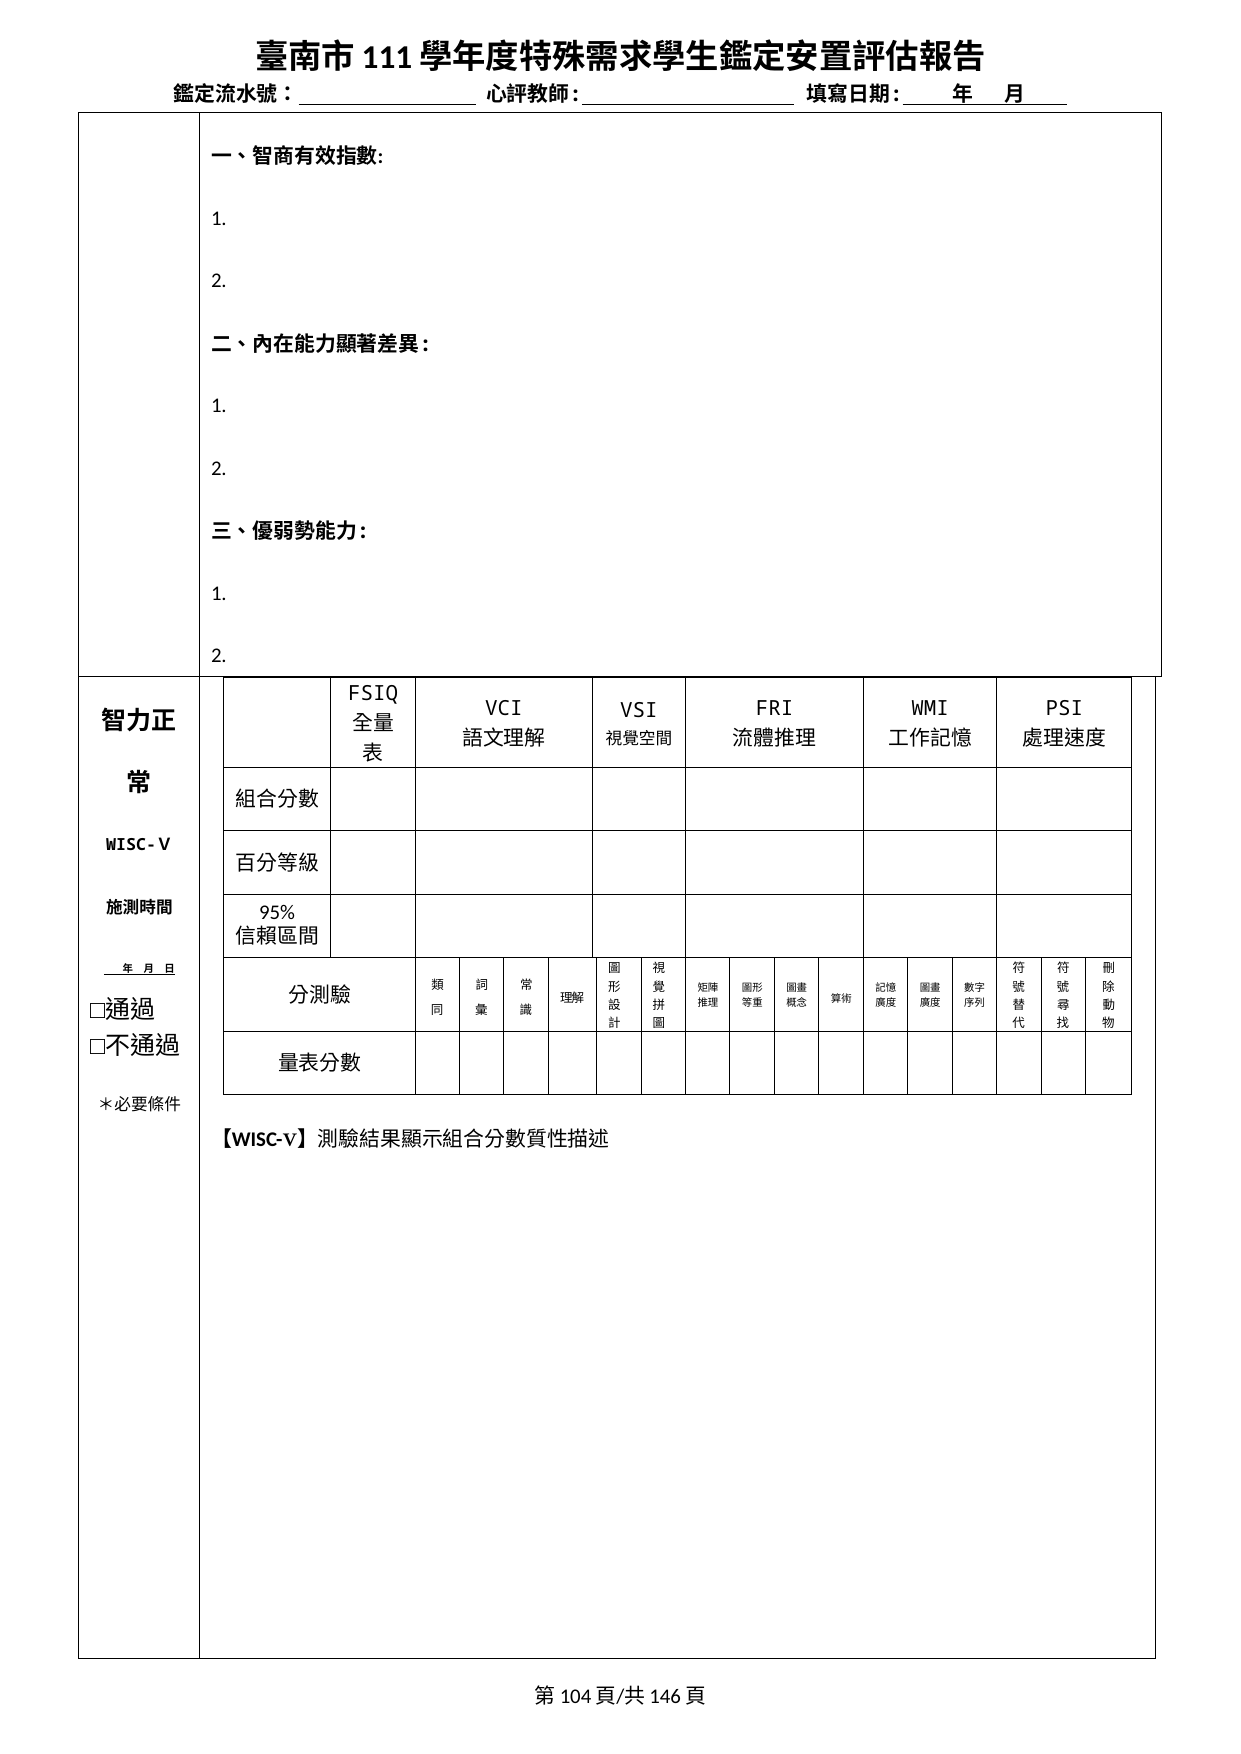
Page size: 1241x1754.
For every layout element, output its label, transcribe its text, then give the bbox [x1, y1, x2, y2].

table_cell 分測驗 [224, 958, 415, 1031]
table_cell [819, 1032, 863, 1094]
table_cell 矩陣推理 [686, 958, 729, 1031]
table_cell [686, 831, 863, 894]
table_cell 算術 [819, 958, 863, 1031]
table_cell [1156, 677, 1162, 1658]
table_cell 常識 [504, 958, 548, 1031]
table_cell [730, 1032, 774, 1094]
table_cell [775, 1032, 818, 1094]
table_cell 智力正常 WISC-Ｖ 施測時間 年 月 日 □通過 □不通過 ＊必要條件 [79, 677, 199, 1658]
table_cell 組合分數 [224, 768, 330, 830]
table_cell [597, 1032, 641, 1094]
table_cell [416, 895, 592, 957]
table_cell 【WISC-Ⅴ】測驗結果顯示組合分數質性描述 [200, 677, 1155, 1658]
table_cell [997, 768, 1131, 830]
table_cell [416, 1032, 459, 1094]
table_cell 量表分數 [224, 1032, 415, 1094]
table_cell 數字序列 [953, 958, 996, 1031]
table_cell [331, 831, 415, 894]
table_cell 記憶廣度 [864, 958, 907, 1031]
table_cell [593, 895, 685, 957]
table_cell [331, 768, 415, 830]
table_cell [864, 831, 996, 894]
table_cell 圖畫廣度 [908, 958, 952, 1031]
table_cell 95% 信賴區間 [224, 895, 330, 957]
table_cell [79, 113, 199, 676]
table_header PSI 處理速度 [997, 678, 1131, 767]
table_cell 理解 [549, 958, 596, 1031]
table_cell [593, 831, 685, 894]
table_cell [864, 895, 996, 957]
table_cell 刪除 動物 [1086, 958, 1131, 1031]
table_cell [686, 768, 863, 830]
table_cell [997, 895, 1131, 957]
table_cell 符號 替代 [997, 958, 1041, 1031]
table_cell [864, 768, 996, 830]
table_cell [460, 1032, 503, 1094]
table_cell [908, 1032, 952, 1094]
table_cell 詞彙 [460, 958, 503, 1031]
table_cell [997, 1032, 1041, 1094]
table_cell [416, 831, 592, 894]
table_cell [1042, 1032, 1085, 1094]
table_cell [331, 895, 415, 957]
table_header VCI 語文理解 [416, 678, 592, 767]
table_cell [504, 1032, 548, 1094]
table_cell 圖形設計 [597, 958, 641, 1031]
table_cell [416, 768, 592, 830]
table_cell 符號 尋找 [1042, 958, 1085, 1031]
table_cell [686, 895, 863, 957]
table_cell [864, 1032, 907, 1094]
table_cell [953, 1032, 996, 1094]
table_cell [549, 1032, 596, 1094]
table_header [224, 678, 330, 767]
table_header VSI 視覺空間 [593, 678, 685, 767]
table_cell 圖形等重 [730, 958, 774, 1031]
table_header FSIQ 全量表 [331, 678, 415, 767]
table_cell 視覺拼圖 [642, 958, 685, 1031]
table_cell [642, 1032, 685, 1094]
table_cell 一、智商有效指數: 1. 2. 二、內在能力顯著差異: 1. 2. 三、優弱勢能力: 1. 2. [200, 113, 1161, 676]
table_cell 類同 [416, 958, 459, 1031]
table_cell [1086, 1032, 1131, 1094]
table_cell [593, 768, 685, 830]
table_cell [686, 1032, 729, 1094]
table_header WMI 工作記憶 [864, 678, 996, 767]
table_header FRI 流體推理 [686, 678, 863, 767]
table_cell 百分等級 [224, 831, 330, 894]
table_cell [997, 831, 1131, 894]
table_cell 圖畫概念 [775, 958, 818, 1031]
